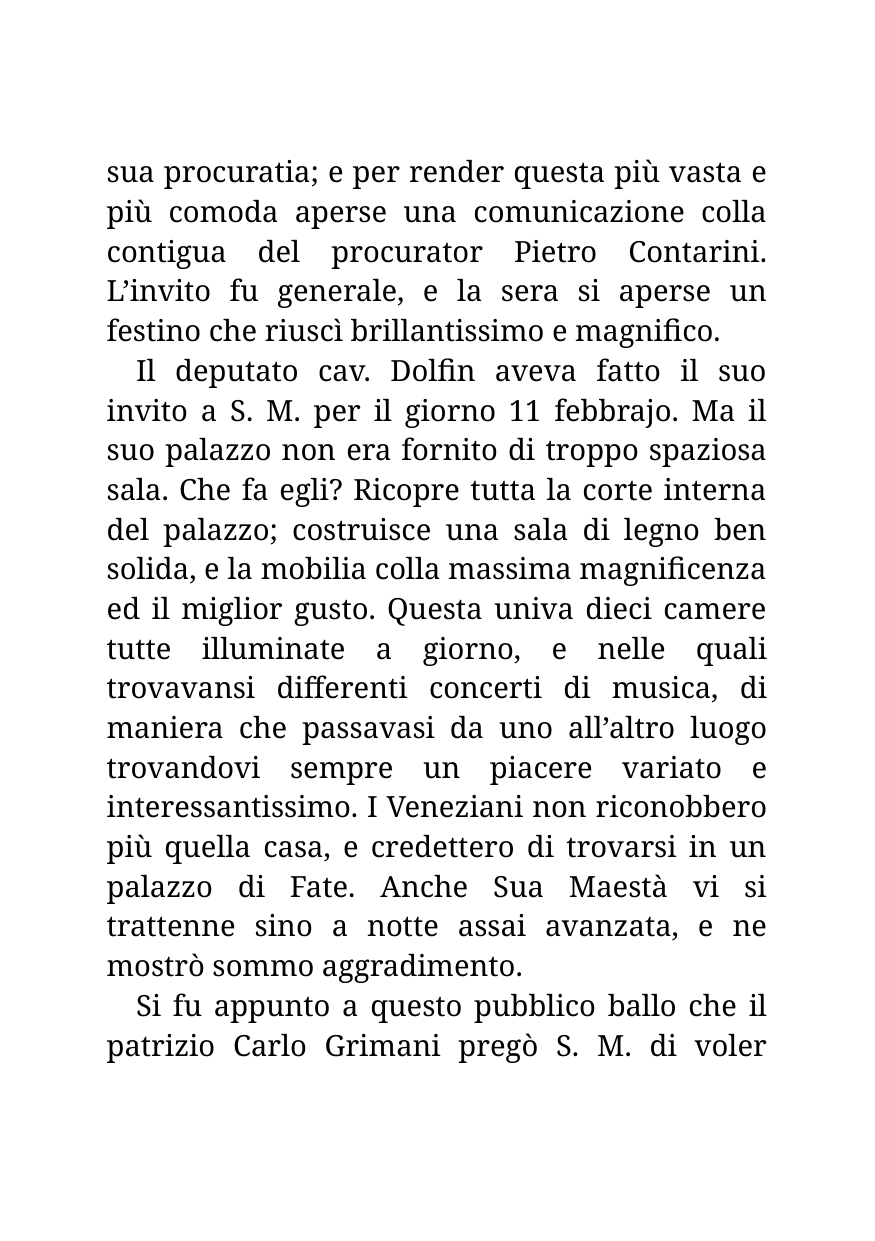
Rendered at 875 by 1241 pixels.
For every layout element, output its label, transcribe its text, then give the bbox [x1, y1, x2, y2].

text Si fu appunto a questo pubblico ballo che il patrizio Carlo Grimani pregò S. M. di voler [106, 985, 768, 1064]
text sua procuratia; e per render questa più vasta e più comoda aperse una comunicazione colla contigua del procurator Pietro Contarini. L’invito fu generale, e la sera si aperse un festino che riuscì brillantissimo e magnifico. [106, 152, 768, 350]
text Il deputato cav. Dolfin aveva fatto il suo invito a S. M. per il giorno 11 febbrajo. Ma il suo palazzo non era fornito di troppo spaziosa sala. Che fa egli? Ricopre tutta la corte interna del palazzo; costruisce una sala di legno ben solida, e la mobilia colla massima magnificenza ed il miglior gusto. Questa univa dieci camere tutte illuminate a giorno, e nelle quali trovavansi differenti concerti di musica, di maniera che passavasi da uno all’altro luogo trovandovi sempre un piacere variato e interessantissimo. I Veneziani non riconobbero più quella casa, e credettero di trovarsi in un palazzo di Fate. Anche Sua Maestà vi si trattenne sino a notte assai avanzata, e ne mostrò sommo aggradimento. [106, 350, 768, 985]
